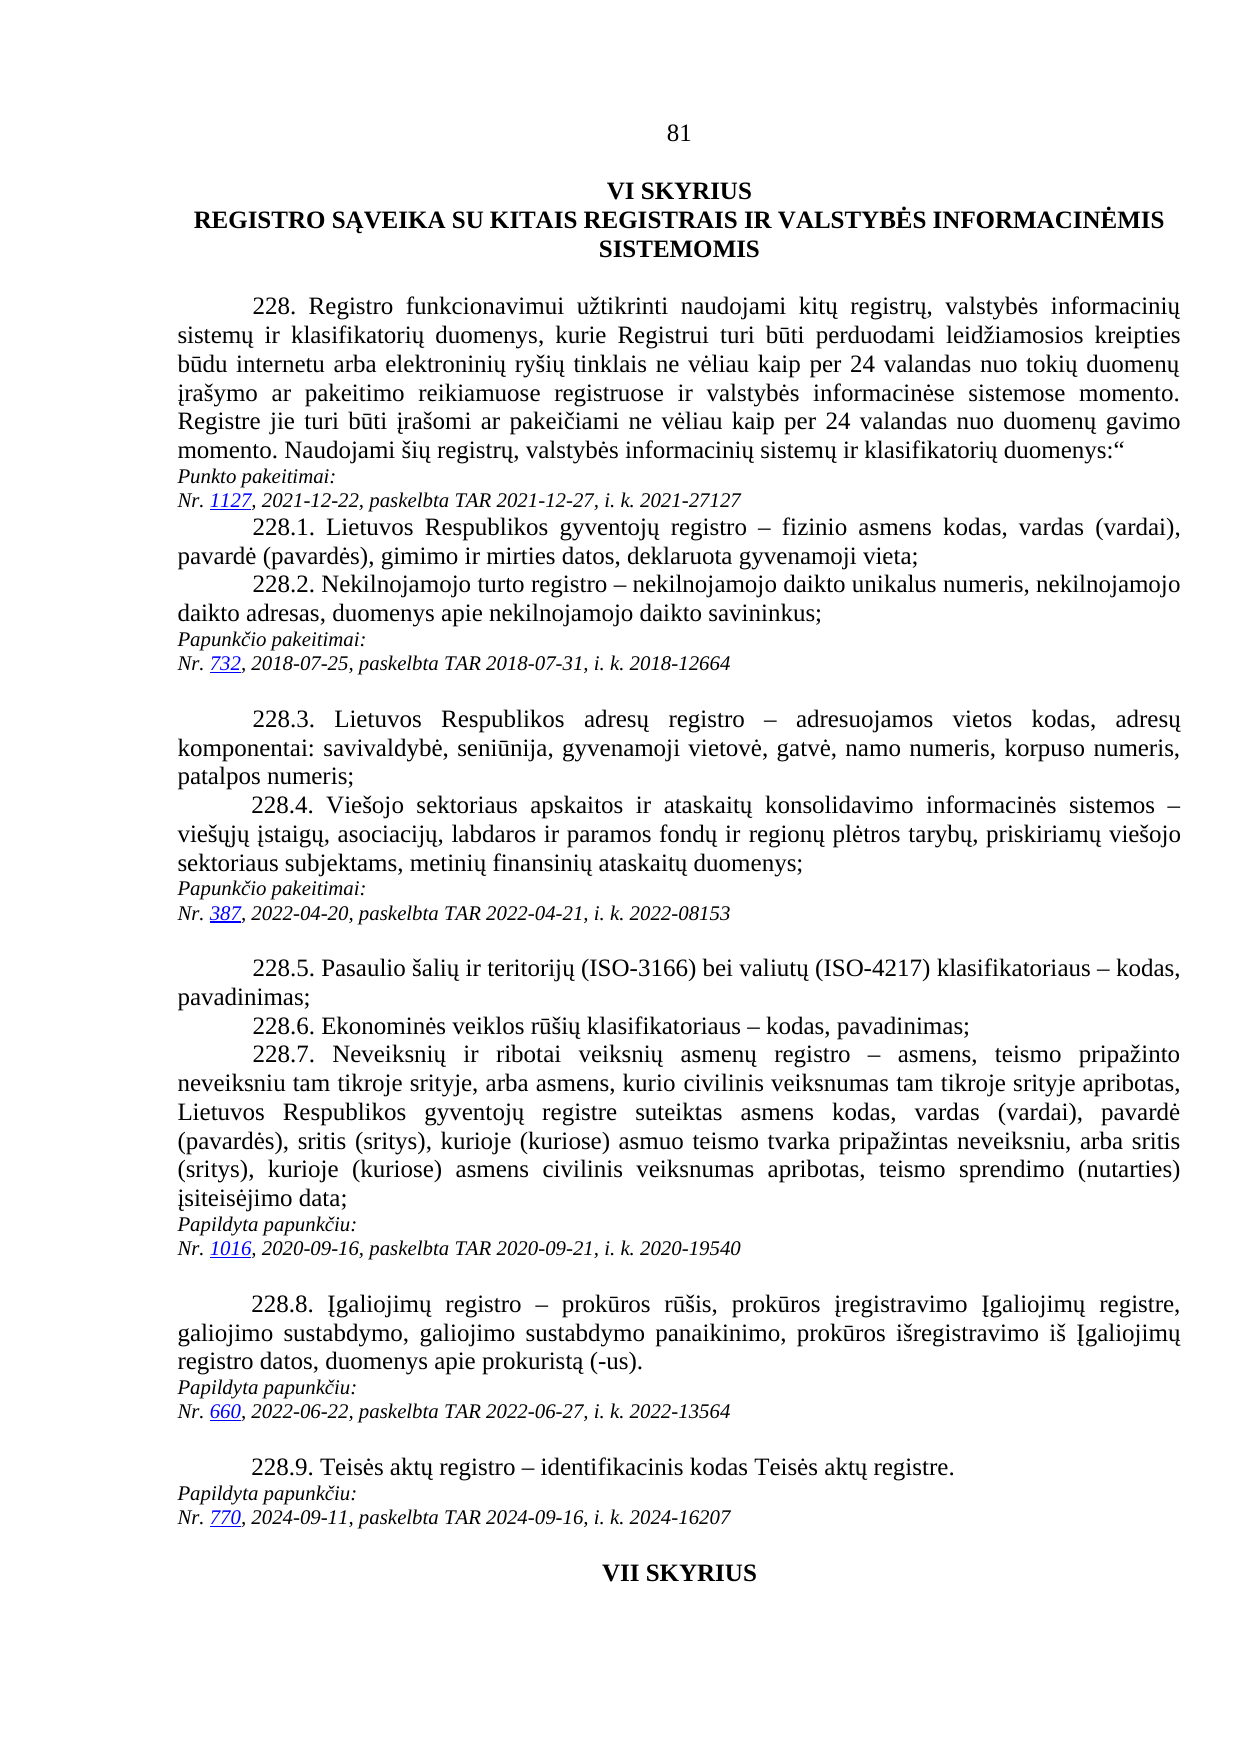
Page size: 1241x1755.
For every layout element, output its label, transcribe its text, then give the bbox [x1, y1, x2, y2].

text 228.5. Pasaulio šalių ir teritorijų (ISO-3166) bei valiutų (ISO-4217) klasifikatoriaus – kodas, pavadinimas; [177, 953, 1181, 1011]
text 228.2. Nekilnojamojo turto registro – nekilnojamojo daikto unikalus numeris, nekilnojamojo daikto adresas, duomenys apie nekilnojamojo daikto savininkus; [177, 569, 1181, 627]
text REGISTRO SĄVEIKA SU KITAIS REGISTRAIS IR VALSTYBĖS INFORMACINĖMIS SISTEMOMIS [177, 205, 1181, 263]
text Papildyta papunkčiu: [177, 1212, 1181, 1236]
text 228. Registro funkcionavimui užtikrinti naudojami kitų registrų, valstybės informacinių sistemų ir klasifikatorių duomenys, kurie Registrui turi būti perduodami leidžiamosios kreipties būdu internetu arba elektroninių ryšių tinklais ne vėliau kaip per 24 valandas nuo tokių duomenų įrašymo ar pakeitimo reikiamuose registruose ir valstybės informacinėse sistemose momento. Registre jie turi būti įrašomi ar pakeičiami ne vėliau kaip per 24 valandas nuo duomenų gavimo momento. Naudojami šių registrų, valstybės informacinių sistemų ir klasifikatorių duomenys:“ [177, 291, 1181, 464]
text Nr. 660, 2022-06-22, paskelbta TAR 2022-06-27, i. k. 2022-13564 [177, 1399, 1181, 1423]
text 228.9. Teisės aktų registro – identifikacinis kodas Teisės aktų registre. [177, 1452, 1181, 1481]
text Papunkčio pakeitimai: [177, 627, 1181, 651]
text Nr. 1127, 2021-12-22, paskelbta TAR 2021-12-27, i. k. 2021-27127 [177, 488, 1181, 512]
text 228.8. Įgaliojimų registro – prokūros rūšis, prokūros įregistravimo Įgaliojimų registre, galiojimo sustabdymo, galiojimo sustabdymo panaikinimo, prokūros išregistravimo iš Įgaliojimų registro datos, duomenys apie prokuristą (-us). [177, 1289, 1181, 1375]
text 228.3. Lietuvos Respublikos adresų registro – adresuojamos vietos kodas, adresų komponentai: savivaldybė, seniūnija, gyvenamoji vietovė, gatvė, namo numeris, korpuso numeris, patalpos numeris; [177, 704, 1181, 790]
text Papunkčio pakeitimai: [177, 876, 1181, 900]
text 228.4. Viešojo sektoriaus apskaitos ir ataskaitų konsolidavimo informacinės sistemos – viešųjų įstaigų, asociacijų, labdaros ir paramos fondų ir regionų plėtros tarybų, priskiriamų viešojo sektoriaus subjektams, metinių finansinių ataskaitų duomenys; [177, 790, 1181, 876]
text Papildyta papunkčiu: [177, 1481, 1181, 1505]
text Papildyta papunkčiu: [177, 1375, 1181, 1399]
text Nr. 1016, 2020-09-16, paskelbta TAR 2020-09-21, i. k. 2020-19540 [177, 1236, 1181, 1260]
text Nr. 387, 2022-04-20, paskelbta TAR 2022-04-21, i. k. 2022-08153 [177, 900, 1181, 924]
text 228.1. Lietuvos Respublikos gyventojų registro – fizinio asmens kodas, vardas (vardai), pavardė (pavardės), gimimo ir mirties datos, deklaruota gyvenamoji vieta; [177, 512, 1181, 569]
text Nr. 770, 2024-09-11, paskelbta TAR 2024-09-16, i. k. 2024-16207 [177, 1505, 1181, 1529]
text Punkto pakeitimai: [177, 464, 1181, 488]
text VI SKYRIUS [177, 176, 1181, 205]
text 228.6. Ekonominės veiklos rūšių klasifikatoriaus – kodas, pavadinimas; [177, 1011, 1181, 1039]
text Nr. 732, 2018-07-25, paskelbta TAR 2018-07-31, i. k. 2018-12664 [177, 651, 1181, 675]
text VII SKYRIUS [177, 1558, 1181, 1586]
text 228.7. Neveiksnių ir ribotai veiksnių asmenų registro – asmens, teismo pripažinto neveiksniu tam tikroje srityje, arba asmens, kurio civilinis veiksnumas tam tikroje srityje apribotas, Lietuvos Respublikos gyventojų registre suteiktas asmens kodas, vardas (vardai), pavardė (pavardės), sritis (sritys), kurioje (kuriose) asmuo teismo tvarka pripažintas neveiksniu, arba sritis (sritys), kurioje (kuriose) asmens civilinis veiksnumas apribotas, teismo sprendimo (nutarties) įsiteisėjimo data; [177, 1039, 1181, 1212]
